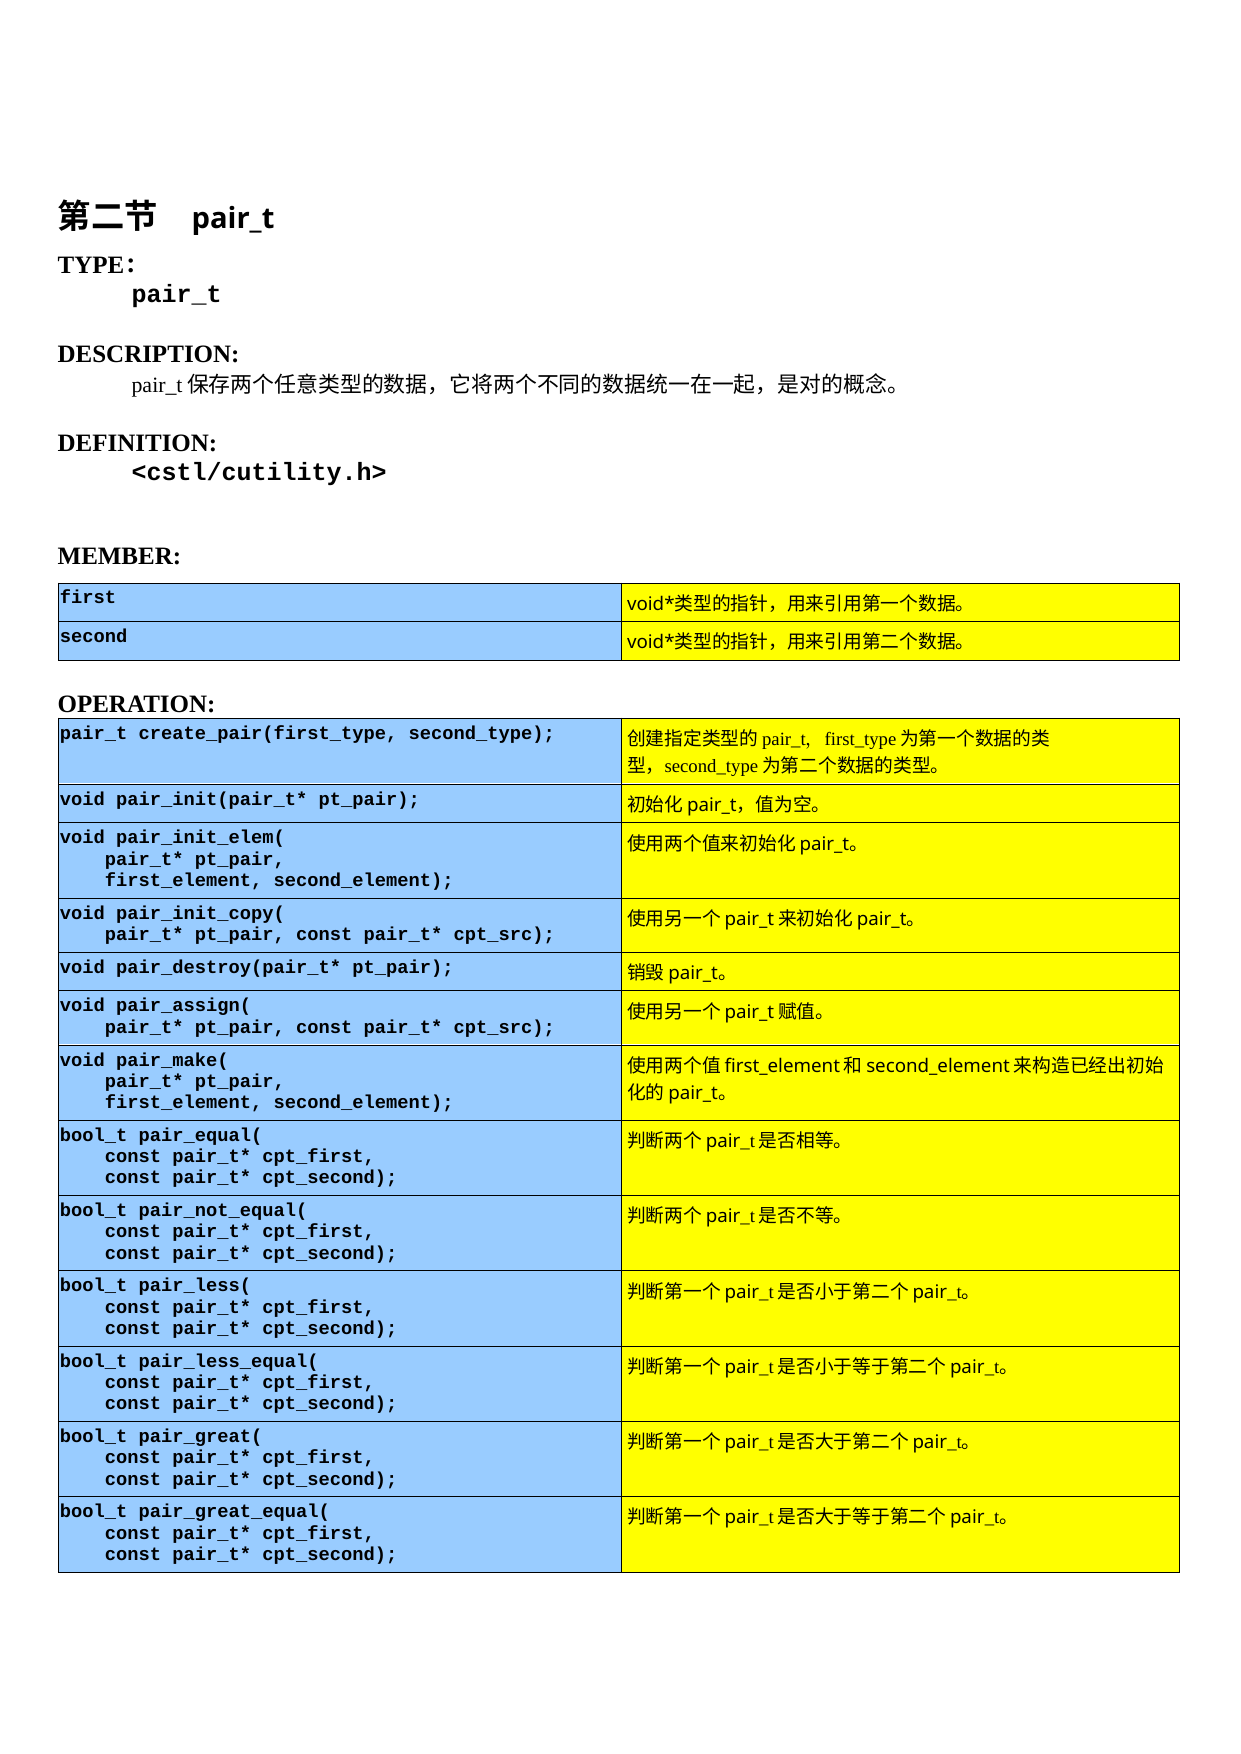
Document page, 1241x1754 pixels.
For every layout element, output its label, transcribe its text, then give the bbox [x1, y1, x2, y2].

table_cell void pair_assign( pair_t* pt_pair, const pair_t* cpt_src); [59, 991, 621, 1044]
text TYPE： [57, 250, 1179, 279]
table_cell 判断两个pair_t是否相等。 [622, 1121, 1179, 1195]
table_cell 销毁pair_t。 [622, 953, 1179, 990]
table_cell void pair_destroy(pair_t* pt_pair); [59, 953, 621, 990]
table_cell 使用两个值来初始化pair_t。 [622, 823, 1179, 898]
table_header first [59, 584, 621, 621]
table_cell bool_t pair_less_equal( const pair_t* cpt_first, const pair_t* cpt_second); [59, 1347, 621, 1421]
text DEFINITION: [57, 428, 1179, 457]
table_cell bool_t pair_great( const pair_t* cpt_first, const pair_t* cpt_second); [59, 1422, 621, 1496]
table_cell 判断第一个pair_t是否小于等于第二个pair_t。 [622, 1347, 1179, 1421]
table_cell void pair_init_copy( pair_t* pt_pair, const pair_t* cpt_src); [59, 899, 621, 952]
table_cell void pair_init_elem( pair_t* pt_pair, first_element, second_element); [59, 823, 621, 898]
text DESCRIPTION: [57, 339, 1179, 367]
text pair_t [57, 279, 1179, 310]
table_cell bool_t pair_less( const pair_t* cpt_first, const pair_t* cpt_second); [59, 1271, 621, 1346]
table_cell 使用两个值first_element和second_element来构造已经出初始化的pair_t。 [622, 1046, 1179, 1120]
table_cell 判断第一个pair_t是否小于第二个pair_t。 [622, 1271, 1179, 1346]
table_cell 初始化pair_t，值为空。 [622, 785, 1179, 822]
table_cell second [59, 622, 621, 660]
table_header void*类型的指针，用来引用第一个数据。 [622, 584, 1179, 621]
table_cell void pair_make( pair_t* pt_pair, first_element, second_element); [59, 1046, 621, 1120]
table_header pair_t create_pair(first_type, second_type); [59, 719, 621, 783]
table_header 创建指定类型的pair_t，first_type为第一个数据的类型，second_type为第二个数据的类型。 [622, 719, 1179, 783]
table_cell void pair_init(pair_t* pt_pair); [59, 785, 621, 822]
table_cell bool_t pair_great_equal( const pair_t* cpt_first, const pair_t* cpt_second); [59, 1497, 621, 1572]
table_cell bool_t pair_equal( const pair_t* cpt_first, const pair_t* cpt_second); [59, 1121, 621, 1195]
table_cell 使用另一个pair_t来初始化pair_t。 [622, 899, 1179, 952]
text pair_t保存两个任意类型的数据，它将两个不同的数据统一在一起，是对的概念。 [57, 367, 1179, 399]
text <cstl/cutility.h> [57, 457, 1179, 487]
table_cell 使用另一个pair_t赋值。 [622, 991, 1179, 1044]
table_cell 判断第一个pair_t是否大于等于第二个pair_t。 [622, 1497, 1179, 1572]
table_cell 判断第一个pair_t是否大于第二个pair_t。 [622, 1422, 1179, 1496]
subtitle pair_t [57, 190, 1179, 238]
table_cell void*类型的指针，用来引用第二个数据。 [622, 622, 1179, 660]
text OPERATION: [57, 689, 1179, 718]
text MEMBER: [57, 541, 1179, 570]
table_cell 判断两个pair_t是否不等。 [622, 1196, 1179, 1270]
table_cell bool_t pair_not_equal( const pair_t* cpt_first, const pair_t* cpt_second); [59, 1196, 621, 1270]
